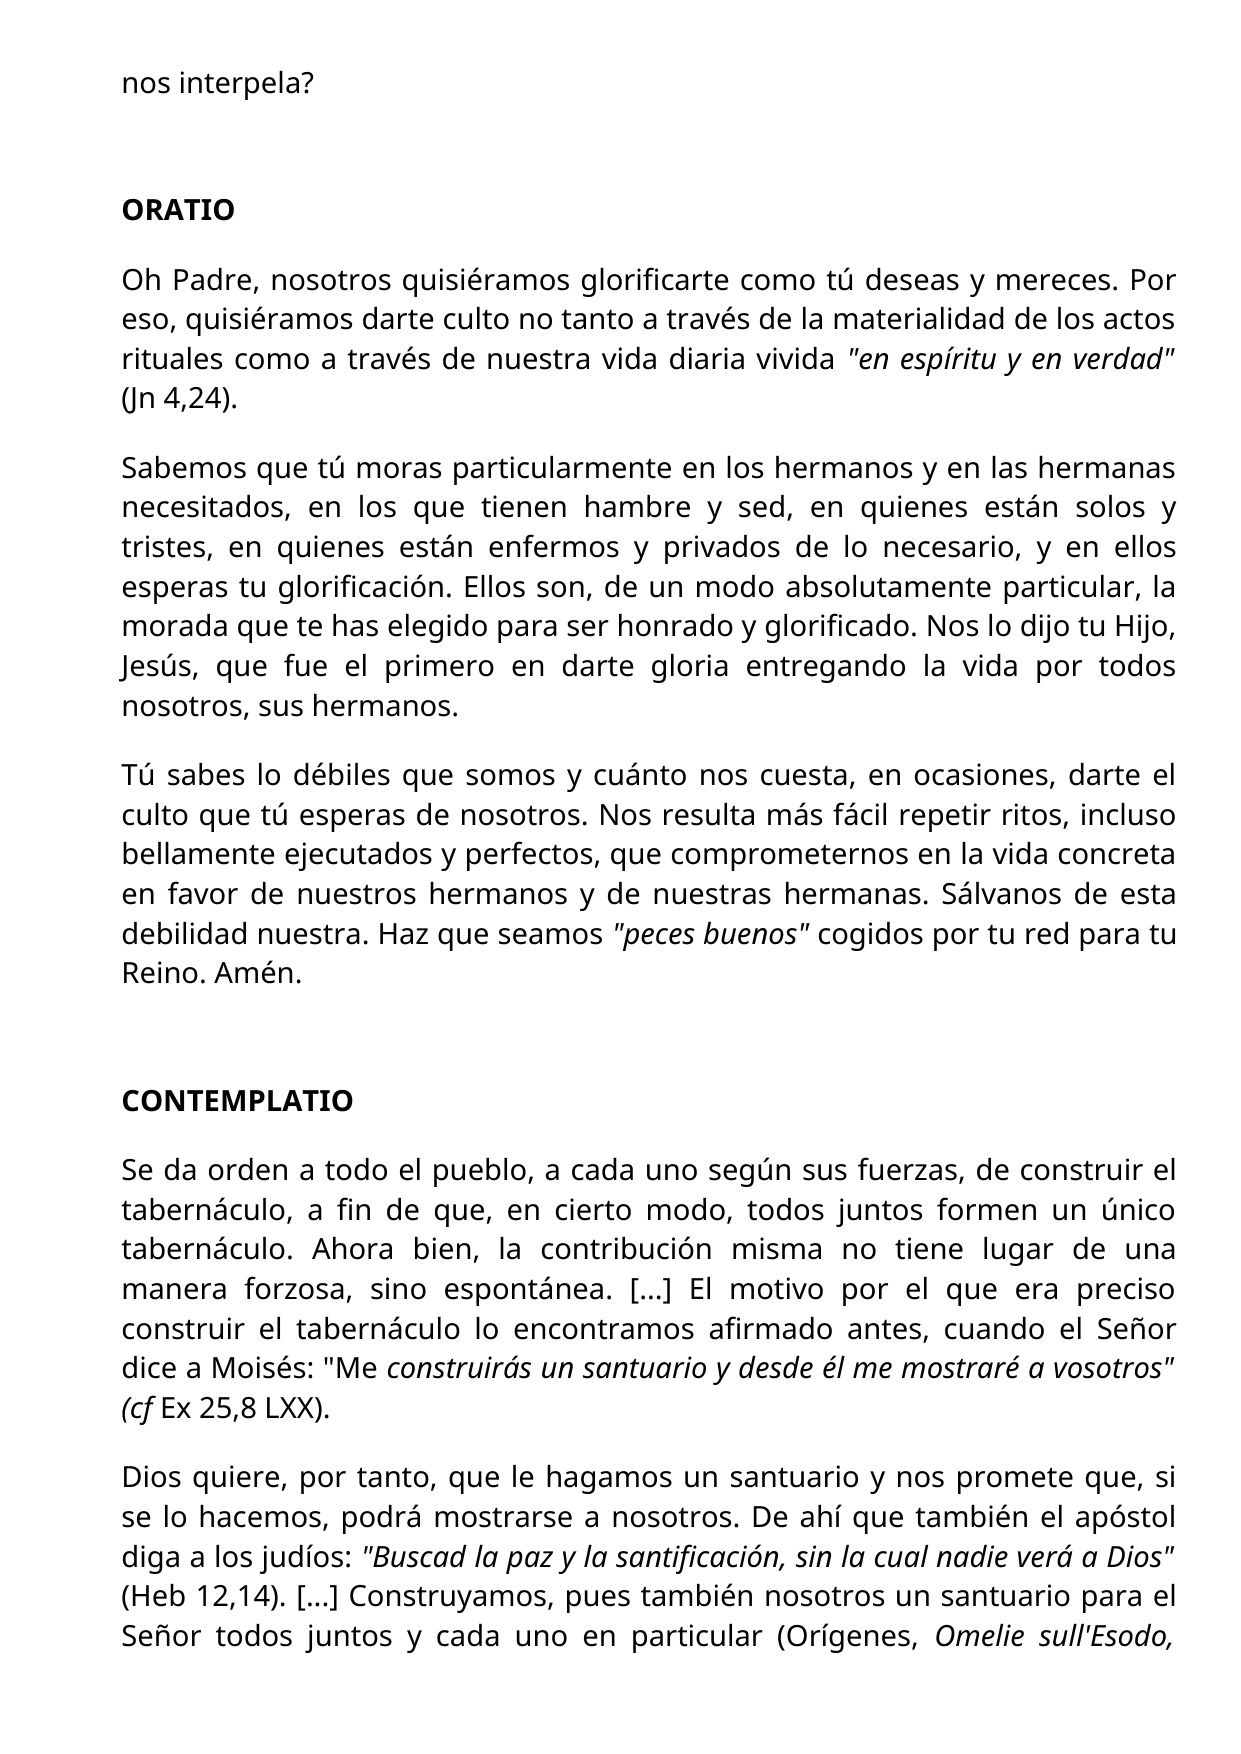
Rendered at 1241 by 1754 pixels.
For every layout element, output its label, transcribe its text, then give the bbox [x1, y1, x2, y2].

table_header nos interpela? ORATIO Oh Padre, nosotros quisiéramos glorificarte como tú deseas y mereces. Por eso, quisiéramos darte culto no tanto a través de la materialidad de los actos rituales como a través de nuestra vida diaria vivida "en espíritu y en verdad" (Jn 4,24). Sabemos que tú moras particularmente en los hermanos y en las hermanas necesitados, en los que tienen hambre y sed, en quienes están solos y tristes, en quienes están enfermos y privados de lo necesario, y en ellos esperas tu glorificación. Ellos son, de un modo absolutamente particular, la morada que te has elegido para ser honrado y glorificado. Nos lo dijo tu Hijo, Jesús, que fue el primero en darte gloria entregando la vida por todos nosotros, sus hermanos. Tú sabes lo débiles que somos y cuánto nos cuesta, en ocasiones, darte el culto que tú esperas de nosotros. Nos resulta más fácil repetir ritos, incluso bellamente ejecutados y perfectos, que comprometernos en la vida concreta en favor de nuestros hermanos y de nuestras hermanas. Sálvanos de esta debilidad nuestra. Haz que seamos "peces buenos" cogidos por tu red para tu Reino. Amén. CONTEMPLATIO Se da orden a todo el pueblo, a cada uno según sus fuerzas, de construir el tabernáculo, a fin de que, en cierto modo, todos juntos formen un único tabernáculo. Ahora bien, la contribución misma no tiene lugar de una manera forzosa, sino espontánea. [...] El motivo por el que era preciso construir el tabernáculo lo encontramos afirmado antes, cuando el Señor dice a Moisés: "Me construirás un santuario y desde él me mostraré a vosotros" (cf Ex 25,8 LXX). Dios quiere, por tanto, que le hagamos un santuario y nos promete que, si se lo hacemos, podrá mostrarse a nosotros. De ahí que también el apóstol diga a los judíos: "Buscad la paz y la santificación, sin la cual nadie verá a Dios" (Heb 12,14). [...] Construyamos, pues también nosotros un santuario para el Señor todos juntos y cada uno en particular (Orígenes, Omelie sull'Esodo, [118, 59, 1181, 1658]
